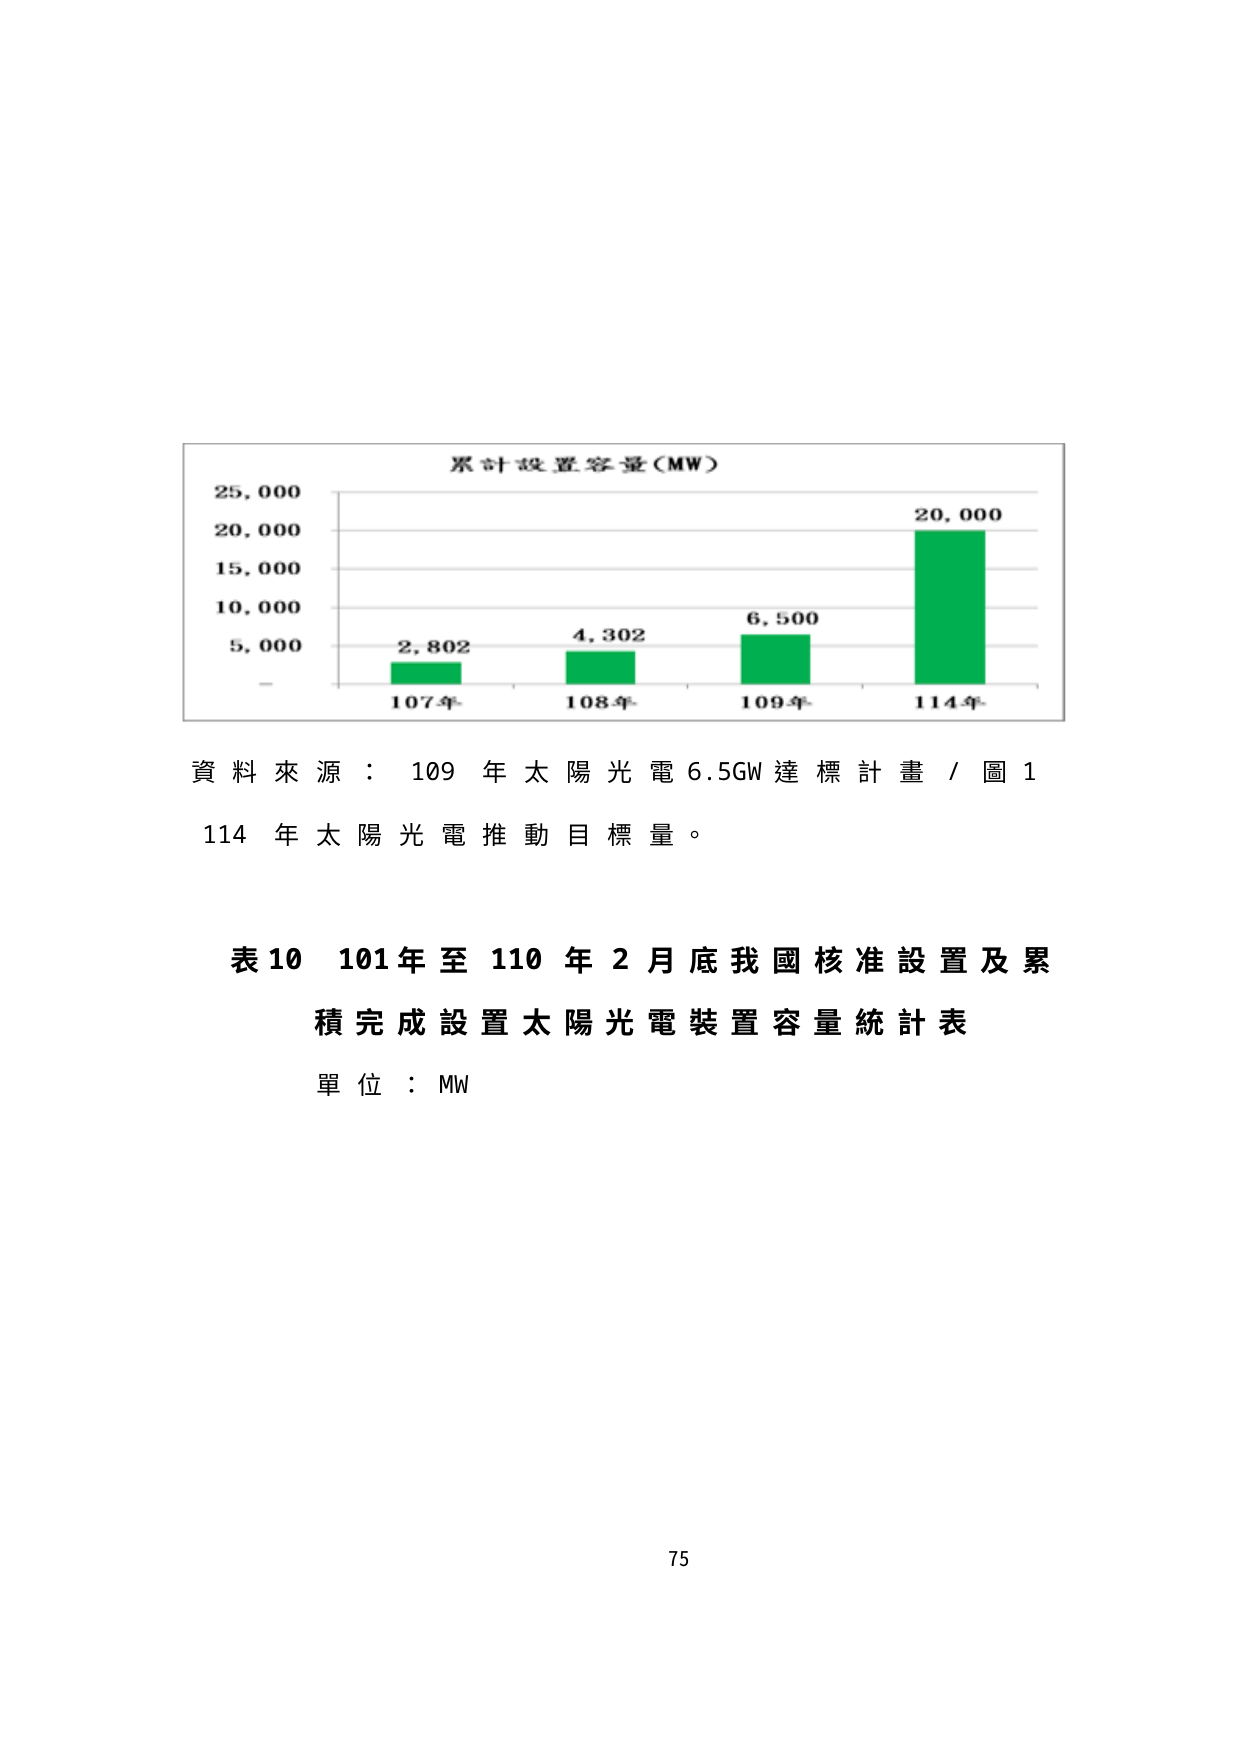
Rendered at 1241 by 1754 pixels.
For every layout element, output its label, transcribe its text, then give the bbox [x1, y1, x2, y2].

text 資料來源：109年太陽光電6.5GW達標計畫/圖1 114年太陽光電推動目標量。 [183, 729, 1058, 854]
text 表10 101年至110年2月底我國核准設置及累積完成設置太陽光電裝置容量統計表 單位：MW [184, 917, 1058, 1104]
